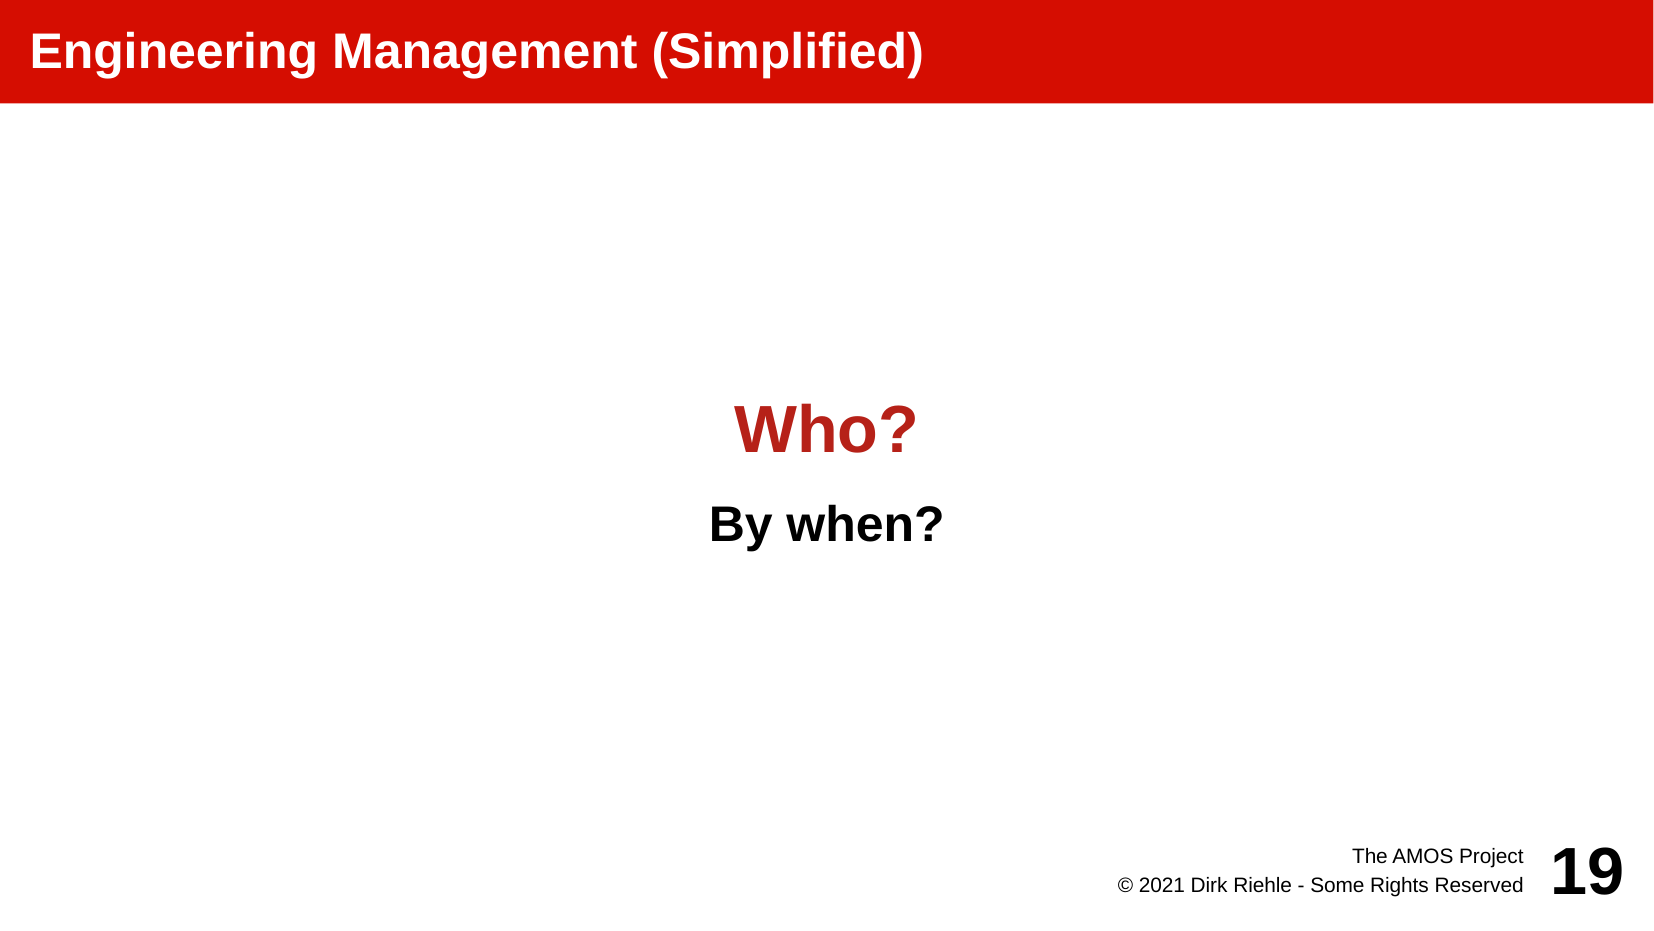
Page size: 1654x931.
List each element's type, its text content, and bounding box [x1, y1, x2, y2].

subtitle Who? By when? [29, 132, 1625, 813]
title Engineering Management (Simplified) [0, 0, 1654, 104]
